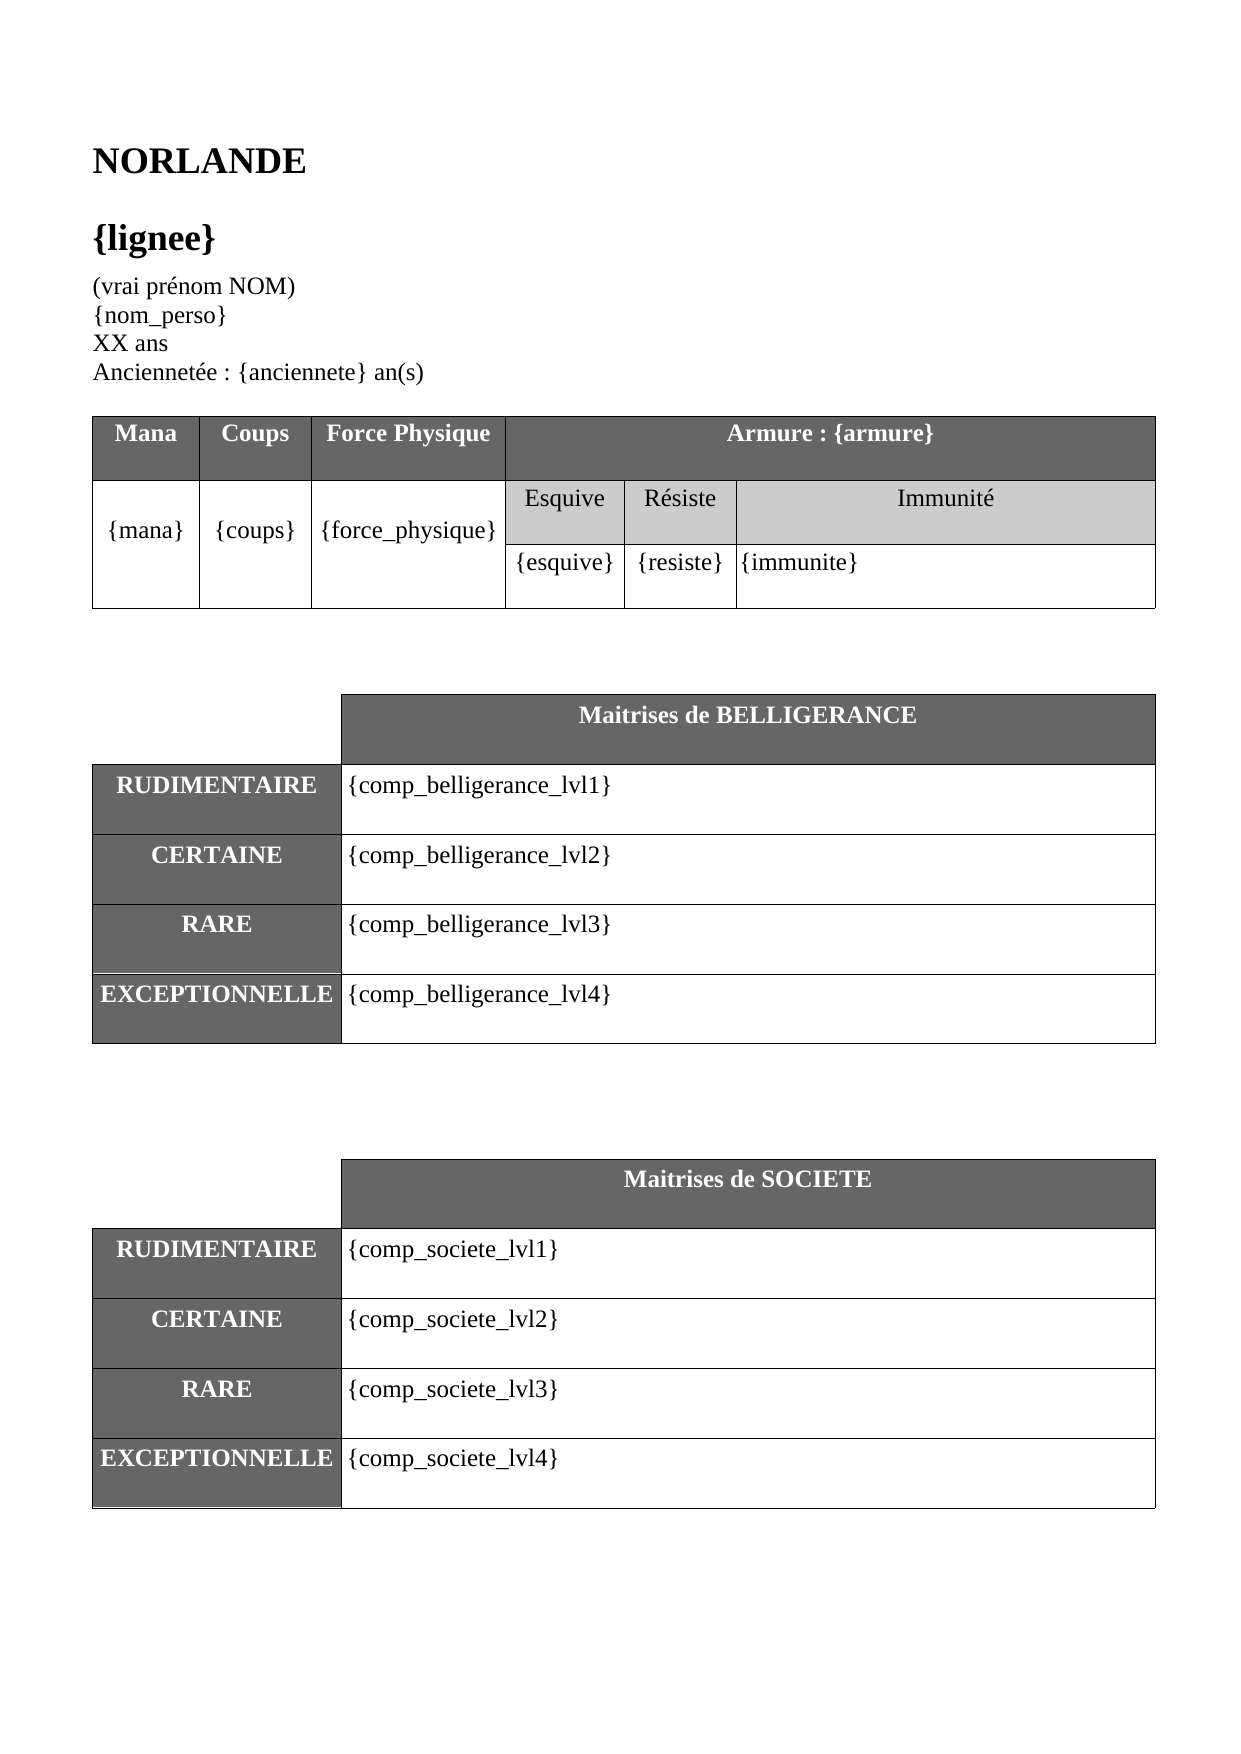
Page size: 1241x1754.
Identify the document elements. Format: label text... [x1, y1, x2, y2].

table_cell {esquive} [506, 545, 624, 608]
table_cell RARE [93, 905, 341, 973]
table_header [93, 1159, 341, 1228]
table_cell {resiste} [625, 545, 736, 608]
table_cell {comp_societe_lvl4} [342, 1439, 1155, 1507]
text (vrai prénom NOM) {nom_perso} XX ans Anciennetée : {anciennete} an(s) [92, 271, 1150, 386]
table_cell EXCEPTIONNELLE [93, 1439, 341, 1507]
table_cell {comp_societe_lvl1} [342, 1229, 1155, 1298]
table_header Armure : {armure} [506, 417, 1155, 480]
table_cell {comp_belligerance_lvl3} [342, 905, 1155, 973]
table_cell {comp_belligerance_lvl1} [342, 765, 1155, 834]
table_cell EXCEPTIONNELLE [93, 975, 341, 1043]
table_header Mana [93, 417, 199, 480]
table_cell {comp_societe_lvl3} [342, 1369, 1155, 1438]
subtitle {lignee} [92, 215, 1150, 258]
table_cell Immunité [737, 481, 1155, 544]
table_cell {mana} [93, 481, 199, 608]
table_cell {force_physique} [312, 481, 505, 608]
table_header Maitrises de SOCIETE [342, 1160, 1155, 1228]
table_cell {coups} [200, 481, 311, 608]
table_cell Résiste [625, 481, 736, 544]
table_header Maitrises de BELLIGERANCE [342, 695, 1155, 764]
table_cell RUDIMENTAIRE [93, 1229, 341, 1298]
table_header [93, 694, 341, 764]
table_cell Esquive [506, 481, 624, 544]
table_cell {immunite} [737, 545, 1155, 608]
table_cell {comp_belligerance_lvl4} [342, 975, 1155, 1043]
table_header Coups [200, 417, 311, 480]
subtitle NORLANDE [92, 139, 1150, 182]
table_header Force Physique [312, 417, 505, 480]
table_cell RUDIMENTAIRE [93, 765, 341, 834]
table_cell {comp_belligerance_lvl2} [342, 835, 1155, 904]
table_cell CERTAINE [93, 1299, 341, 1368]
table_cell RARE [93, 1369, 341, 1438]
table_cell CERTAINE [93, 835, 341, 904]
table_cell {comp_societe_lvl2} [342, 1299, 1155, 1368]
